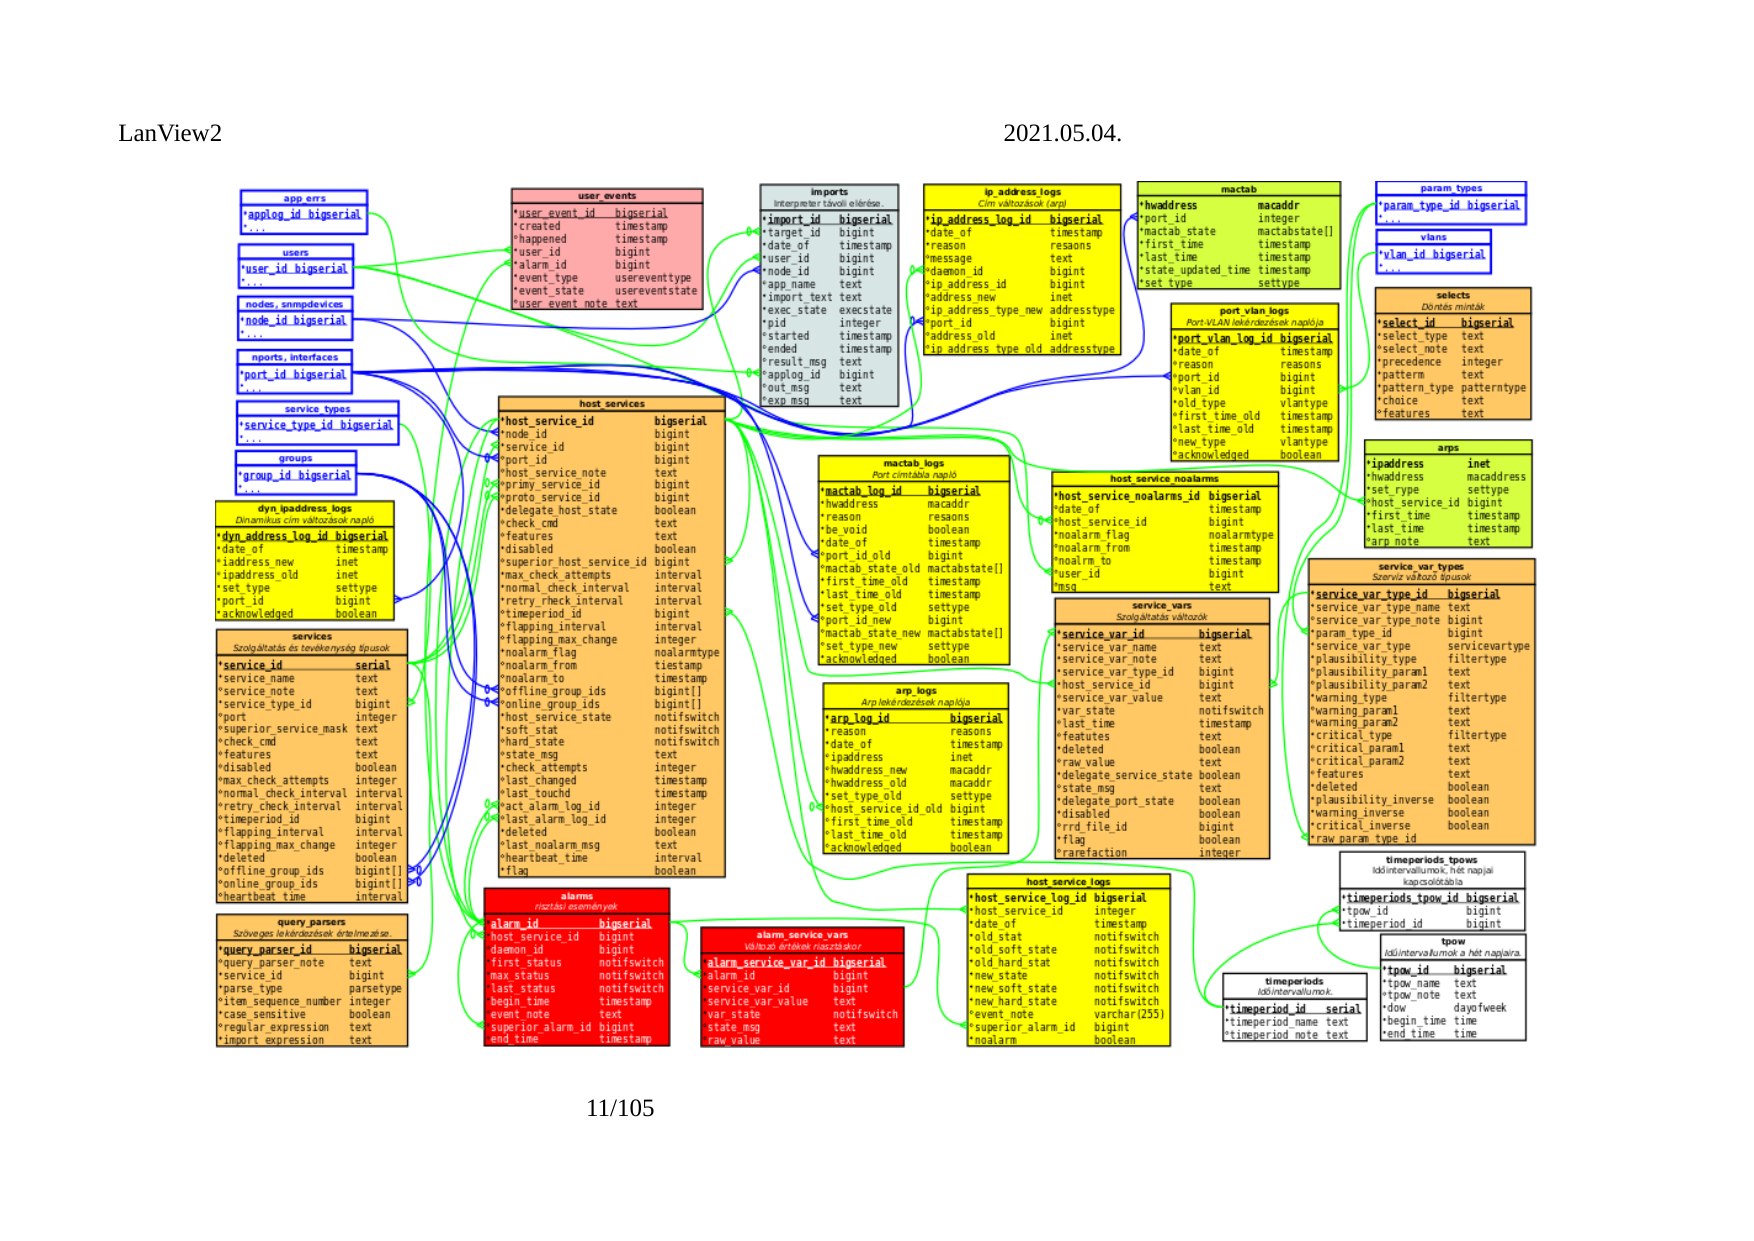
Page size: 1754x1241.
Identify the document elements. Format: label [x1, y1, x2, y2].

picture [220, 183, 1534, 1047]
